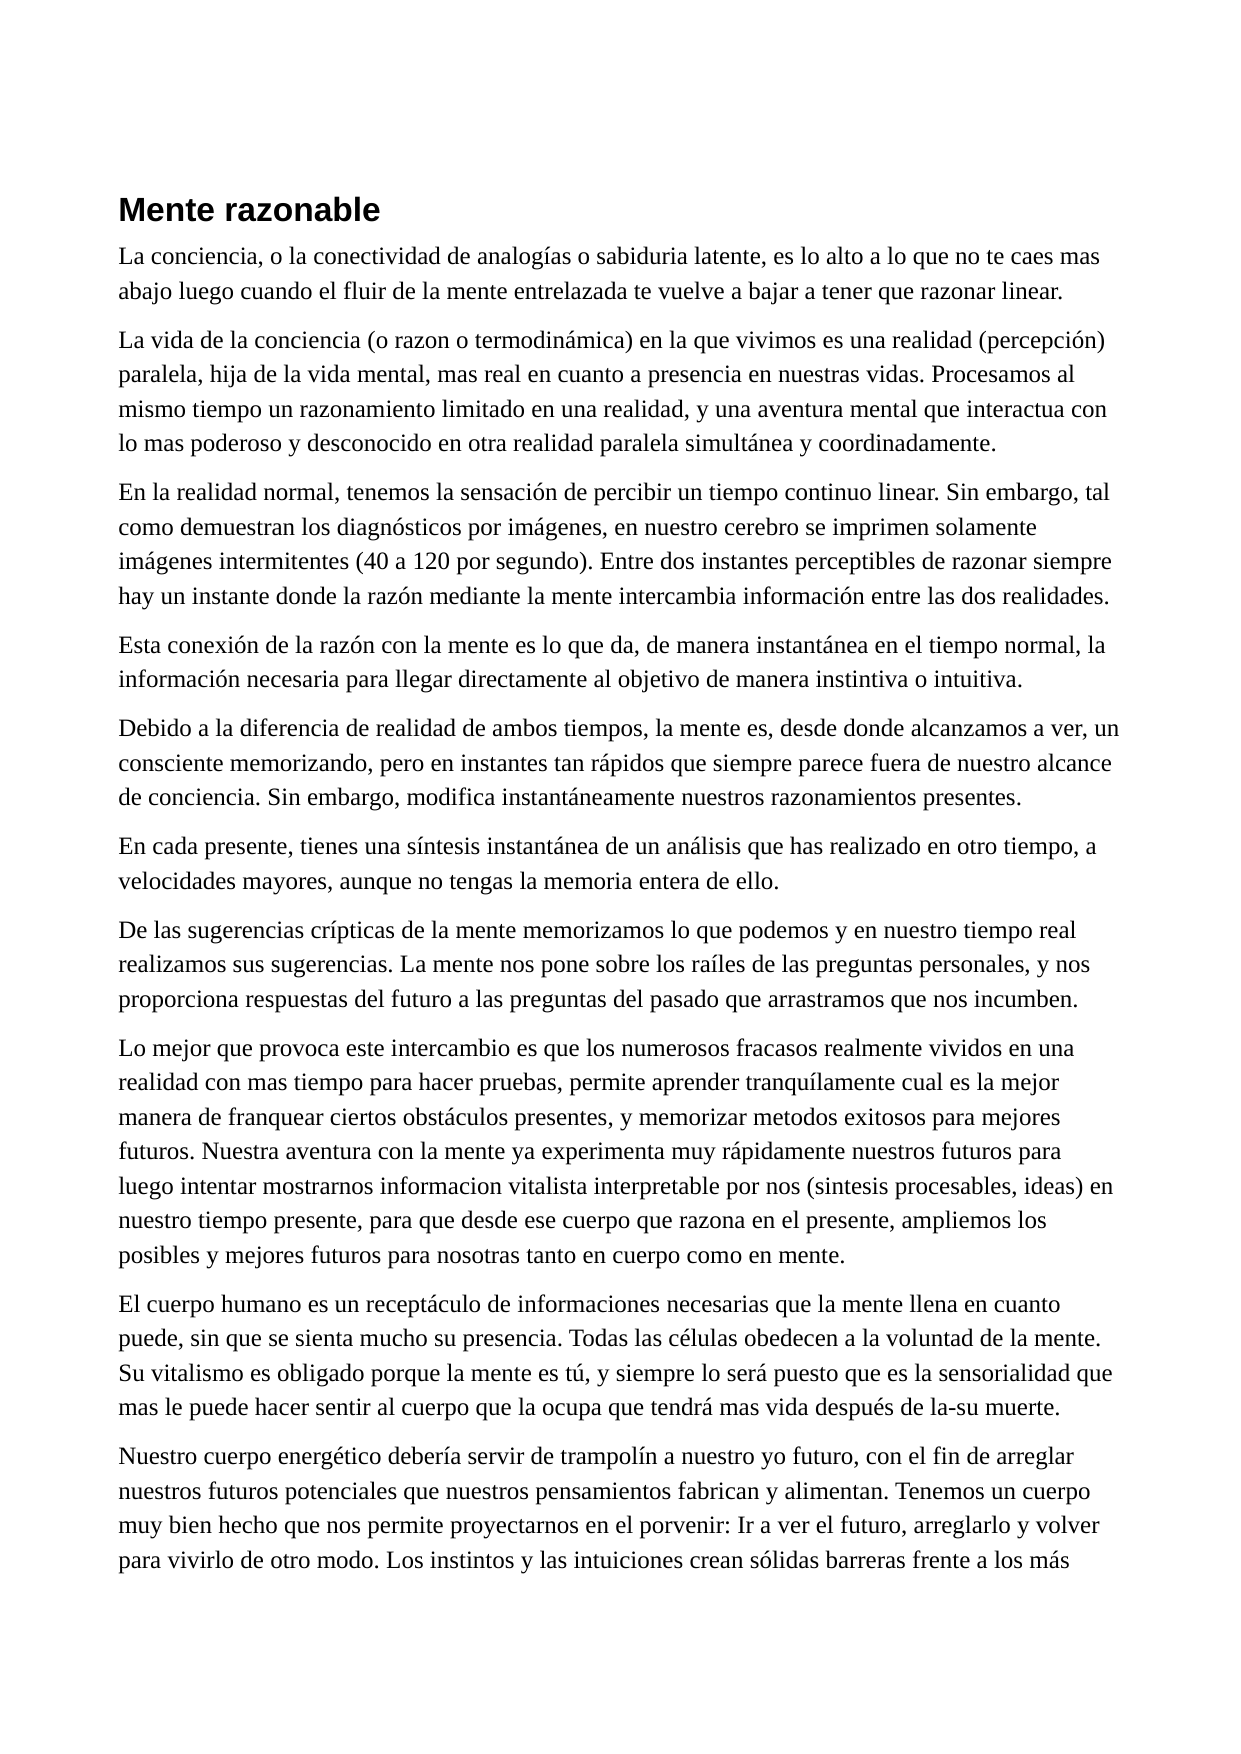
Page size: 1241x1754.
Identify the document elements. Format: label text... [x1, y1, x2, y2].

subtitle Mente razonable [118, 190, 1122, 229]
text En la realidad normal, tenemos la sensación de percibir un tiempo continuo linear. Sin embargo, tal como demuestran los diagnósticos por imágenes, en nuestro cerebro se imprimen solamente imágenes intermitentes (40 a 120 por segundo). Entre dos instantes perceptibles de razonar siempre hay un instante donde la razón mediante la mente intercambia información entre las dos realidades. [118, 477, 1122, 609]
text Nuestro cuerpo energético debería servir de trampolín a nuestro yo futuro, con el fin de arreglar nuestros futuros potenciales que nuestros pensamientos fabrican y alimentan. Tenemos un cuerpo muy bien hecho que nos permite proyectarnos en el porvenir: Ir a ver el futuro, arreglarlo y volver para vivirlo de otro modo. Los instintos y las intuiciones crean sólidas barreras frente a los más [118, 1441, 1122, 1573]
text De las sugerencias crípticas de la mente memorizamos lo que podemos y en nuestro tiempo real realizamos sus sugerencias. La mente nos pone sobre los raíles de las preguntas personales, y nos proporciona respuestas del futuro a las preguntas del pasado que arrastramos que nos incumben. [118, 915, 1122, 1013]
text El cuerpo humano es un receptáculo de informaciones necesarias que la mente llena en cuanto puede, sin que se sienta mucho su presencia. Todas las células obedecen a la voluntad de la mente. Su vitalismo es obligado porque la mente es tú, y siempre lo será puesto que es la sensorialidad que mas le puede hacer sentir al cuerpo que la ocupa que tendrá mas vida después de la-su muerte. [118, 1289, 1122, 1421]
text La conciencia, o la conectividad de analogías o sabiduria latente, es lo alto a lo que no te caes mas abajo luego cuando el fluir de la mente entrelazada te vuelve a bajar a tener que razonar linear. [118, 241, 1122, 304]
text Esta conexión de la razón con la mente es lo que da, de manera instantánea en el tiempo normal, la información necesaria para llegar directamente al objetivo de manera instintiva o intuitiva. [118, 630, 1122, 693]
text Debido a la diferencia de realidad de ambos tiempos, la mente es, desde donde alcanzamos a ver, un consciente memorizando, pero en instantes tan rápidos que siempre parece fuera de nuestro alcance de conciencia. Sin embargo, modifica instantáneamente nuestros razonamientos presentes. [118, 713, 1122, 811]
text Lo mejor que provoca este intercambio es que los numerosos fracasos realmente vividos en una realidad con mas tiempo para hacer pruebas, permite aprender tranquílamente cual es la mejor manera de franquear ciertos obstáculos presentes, y memorizar metodos exitosos para mejores futuros. Nuestra aventura con la mente ya experimenta muy rápidamente nuestros futuros para luego intentar mostrarnos informacion vitalista interpretable por nos (sintesis procesables, ideas) en nuestro tiempo presente, para que desde ese cuerpo que razona en el presente, ampliemos los posibles y mejores futuros para nosotras tanto en cuerpo como en mente. [118, 1033, 1122, 1268]
text En cada presente, tienes una síntesis instantánea de un análisis que has realizado en otro tiempo, a velocidades mayores, aunque no tengas la memoria entera de ello. [118, 831, 1122, 894]
text La vida de la conciencia (o razon o termodinámica) en la que vivimos es una realidad (percepción) paralela, hija de la vida mental, mas real en cuanto a presencia en nuestras vidas. Procesamos al mismo tiempo un razonamiento limitado en una realidad, y una aventura mental que interactua con lo mas poderoso y desconocido en otra realidad paralela simultánea y coordinadamente. [118, 325, 1122, 457]
